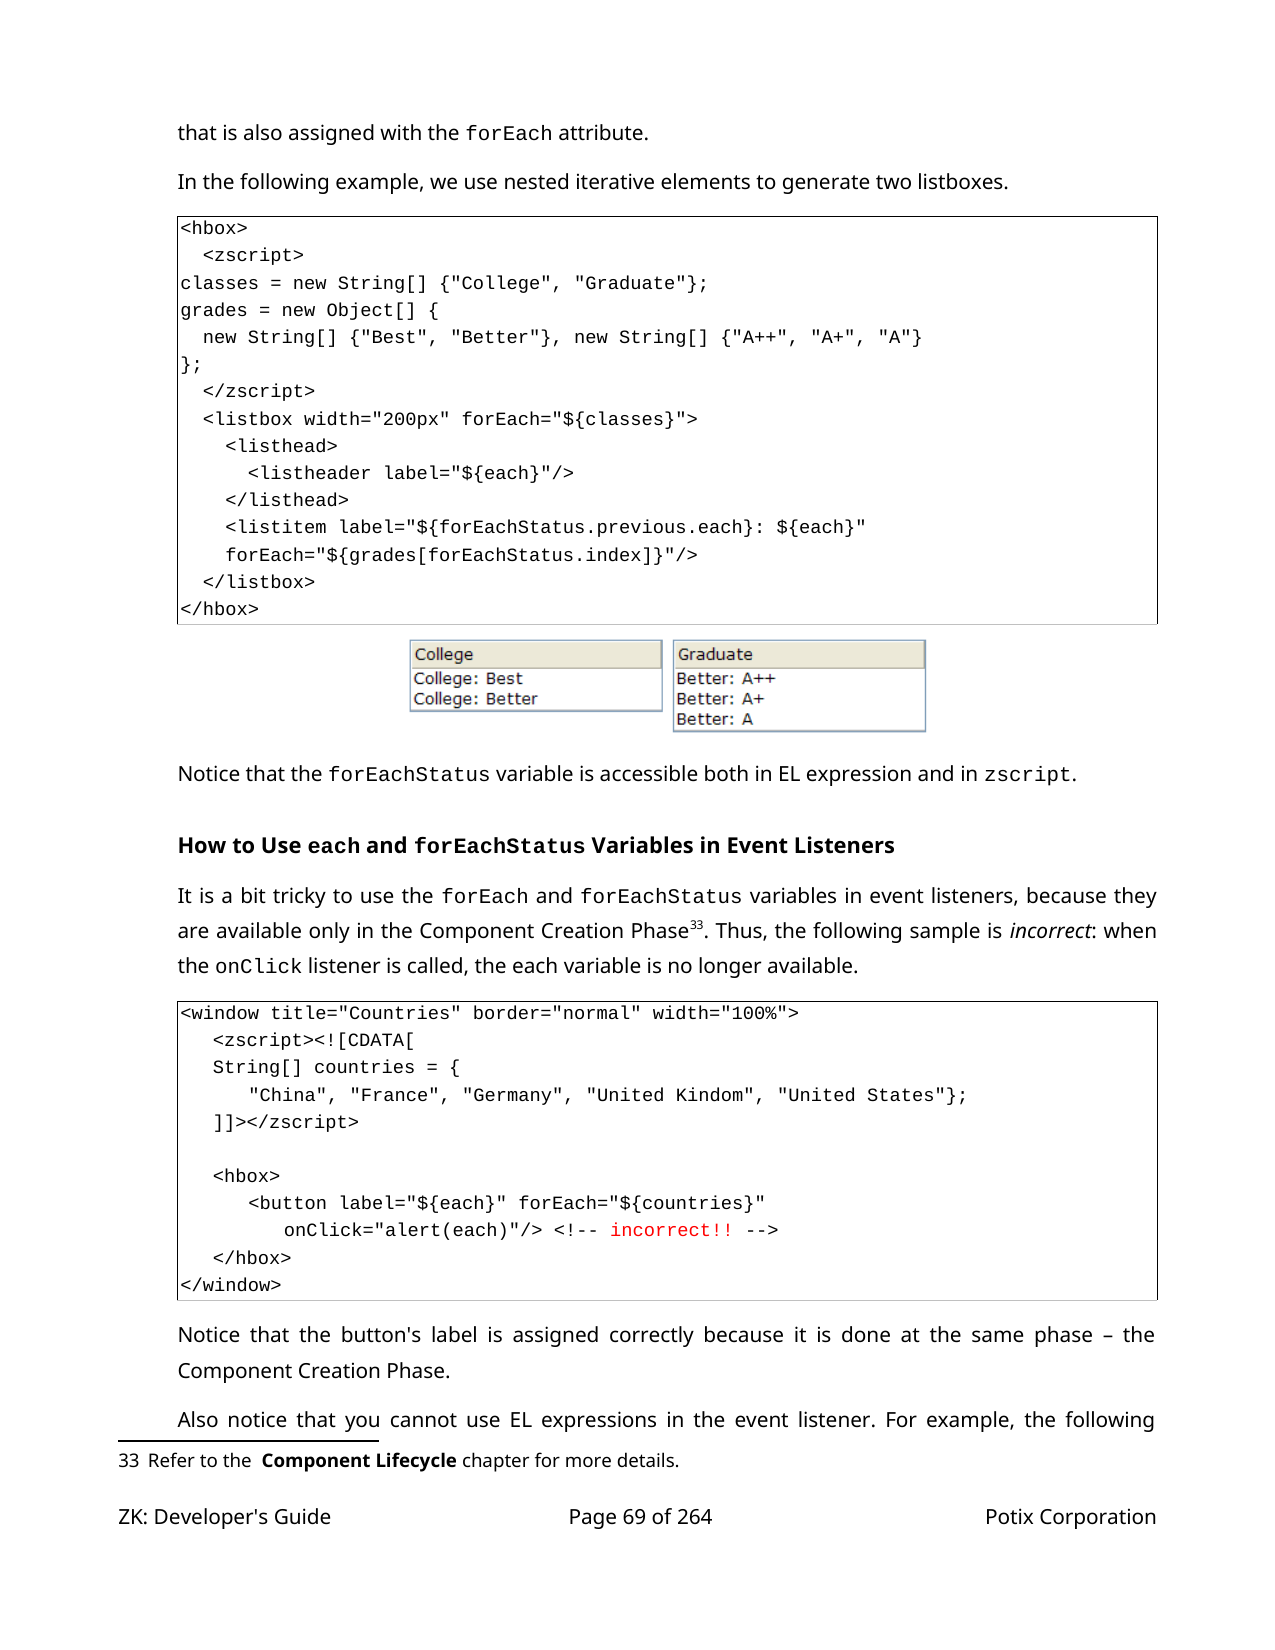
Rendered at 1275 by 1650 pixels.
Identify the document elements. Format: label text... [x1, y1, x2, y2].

text <listitem label="${forEachStatus.previous.each}: ${each}" [178, 515, 1157, 539]
text </zscript> [178, 379, 1157, 403]
text Notice that the forEachStatus variable is accessible both in EL expression and in zscript. [177, 735, 1157, 788]
picture [407, 637, 930, 735]
text <listhead> [178, 434, 1157, 458]
text "China", "France", "Germany", "United Kindom", "United States"}; [178, 1082, 1157, 1107]
text </listbox> [178, 569, 1157, 594]
text <hbox> [178, 1164, 1157, 1188]
text onClick="alert(each)"/> <!-- incorrect!! --> [178, 1218, 1157, 1243]
text In the following example, we use nested iterative elements to generate two listboxes. [177, 167, 1157, 196]
text </window> [178, 1273, 1157, 1300]
text Refer to the Component Lifecycle chapter for more details. [118, 1447, 1157, 1473]
text Notice that the button's label is assigned correctly because it is done at the same phase – the Component Creation Phase. [177, 1321, 1157, 1384]
text <zscript> [178, 243, 1157, 268]
text String[] countries = { [178, 1055, 1157, 1079]
text <window title="Countries" border="normal" width="100%"> [178, 1002, 1157, 1025]
text </hbox> [178, 597, 1157, 624]
text ]]></zscript> [178, 1109, 1157, 1134]
text </listhead> [178, 488, 1157, 512]
subtitle How to Use each and forEachStatus Variables in Event Listeners [177, 830, 1157, 860]
text that is also assigned with the forEach attribute. [177, 118, 1157, 147]
text <button label="${each}" forEach="${countries}" [178, 1191, 1157, 1215]
text Also notice that you cannot use EL expressions in the event listener. For example, the following [177, 1405, 1157, 1433]
text forEach="${grades[forEachStatus.index]}"/> [178, 542, 1157, 567]
text </hbox> [178, 1246, 1157, 1270]
text new String[] {"Best", "Better"}, new String[] {"A++", "A+", "A"} [178, 325, 1157, 349]
text }; [178, 352, 1157, 376]
text <hbox> [178, 217, 1157, 240]
text grades = new Object[] { [178, 298, 1157, 322]
text It is a bit tricky to use the forEach and forEachStatus variables in event listeners, because they are available only in the Component Creation Phase. Thus, the following sample is incorrect: when the onClick listener is called, the each variable is no longer available. [177, 881, 1157, 980]
text <listbox width="200px" forEach="${classes}"> [178, 406, 1157, 431]
text <listheader label="${each}"/> [178, 461, 1157, 485]
text classes = new String[] {"College", "Graduate"}; [178, 271, 1157, 295]
text <zscript><![CDATA[ [178, 1028, 1157, 1052]
